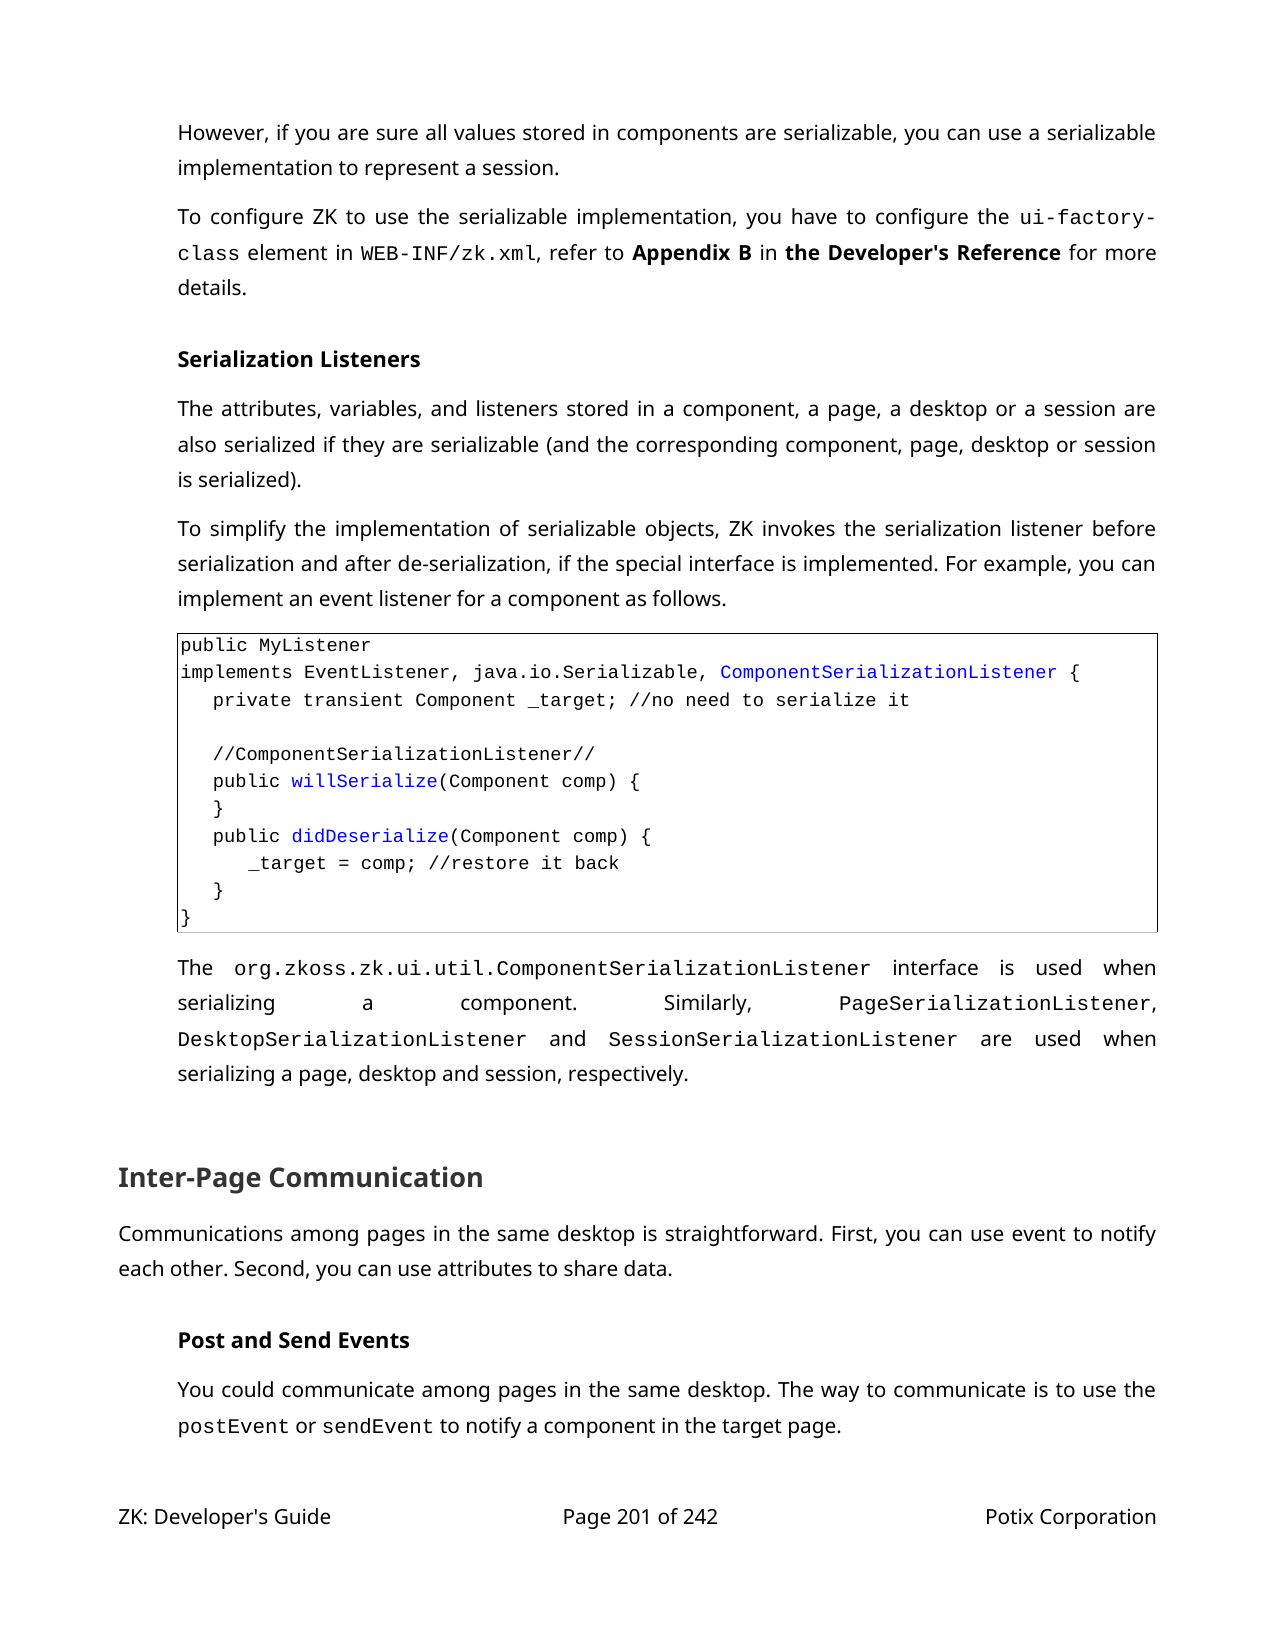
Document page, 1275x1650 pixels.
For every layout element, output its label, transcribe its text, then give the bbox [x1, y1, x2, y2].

text private transient Component _target; //no need to serialize it [178, 687, 1157, 712]
text //ComponentSerializationListener// [178, 742, 1157, 766]
text public willSerialize(Component comp) { [178, 769, 1157, 793]
text The attributes, variables, and listeners stored in a component, a page, a desktop or a session are also serialized if they are serializable (and the corresponding component, page, desktop or session is serialized). [177, 394, 1157, 493]
text } [178, 796, 1157, 821]
text However, if you are sure all values stored in components are serializable, you can use a serializable implementation to represent a session. [177, 118, 1157, 182]
subtitle Inter-Page Communication [118, 1158, 1157, 1195]
subtitle Post and Send Events [177, 1325, 1157, 1355]
text You could communicate among pages in the same desktop. The way to communicate is to use the postEvent or sendEvent to notify a component in the target page. [177, 1376, 1157, 1439]
text public MyListener [178, 634, 1157, 657]
text } [178, 905, 1157, 932]
text To simplify the implementation of serializable objects, ZK invokes the serialization listener before serialization and after de-serialization, if the special interface is implemented. For example, you can implement an event listener for a component as follows. [177, 514, 1157, 612]
text implements EventListener, java.io.Serializable, ComponentSerializationListener { [178, 660, 1157, 684]
text To configure ZK to use the serializable implementation, you have to configure the ui-factory-class element in WEB-INF/zk.xml, refer to Appendix B in the Developer's Reference for more details. [177, 202, 1157, 301]
text public didDeserialize(Component comp) { [178, 823, 1157, 848]
text The org.zkoss.zk.ui.util.ComponentSerializationListener interface is used when serializing a component. Similarly, PageSerializationListener, DesktopSerializationListener and SessionSerializationListener are used when serializing a page, desktop and session, respectively. [177, 953, 1157, 1088]
text } [178, 878, 1157, 902]
subtitle Serialization Listeners [177, 344, 1157, 374]
text _target = comp; //restore it back [178, 851, 1157, 875]
text Communications among pages in the same desktop is straightforward. First, you can use event to notify each other. Second, you can use attributes to share data. [118, 1219, 1157, 1282]
